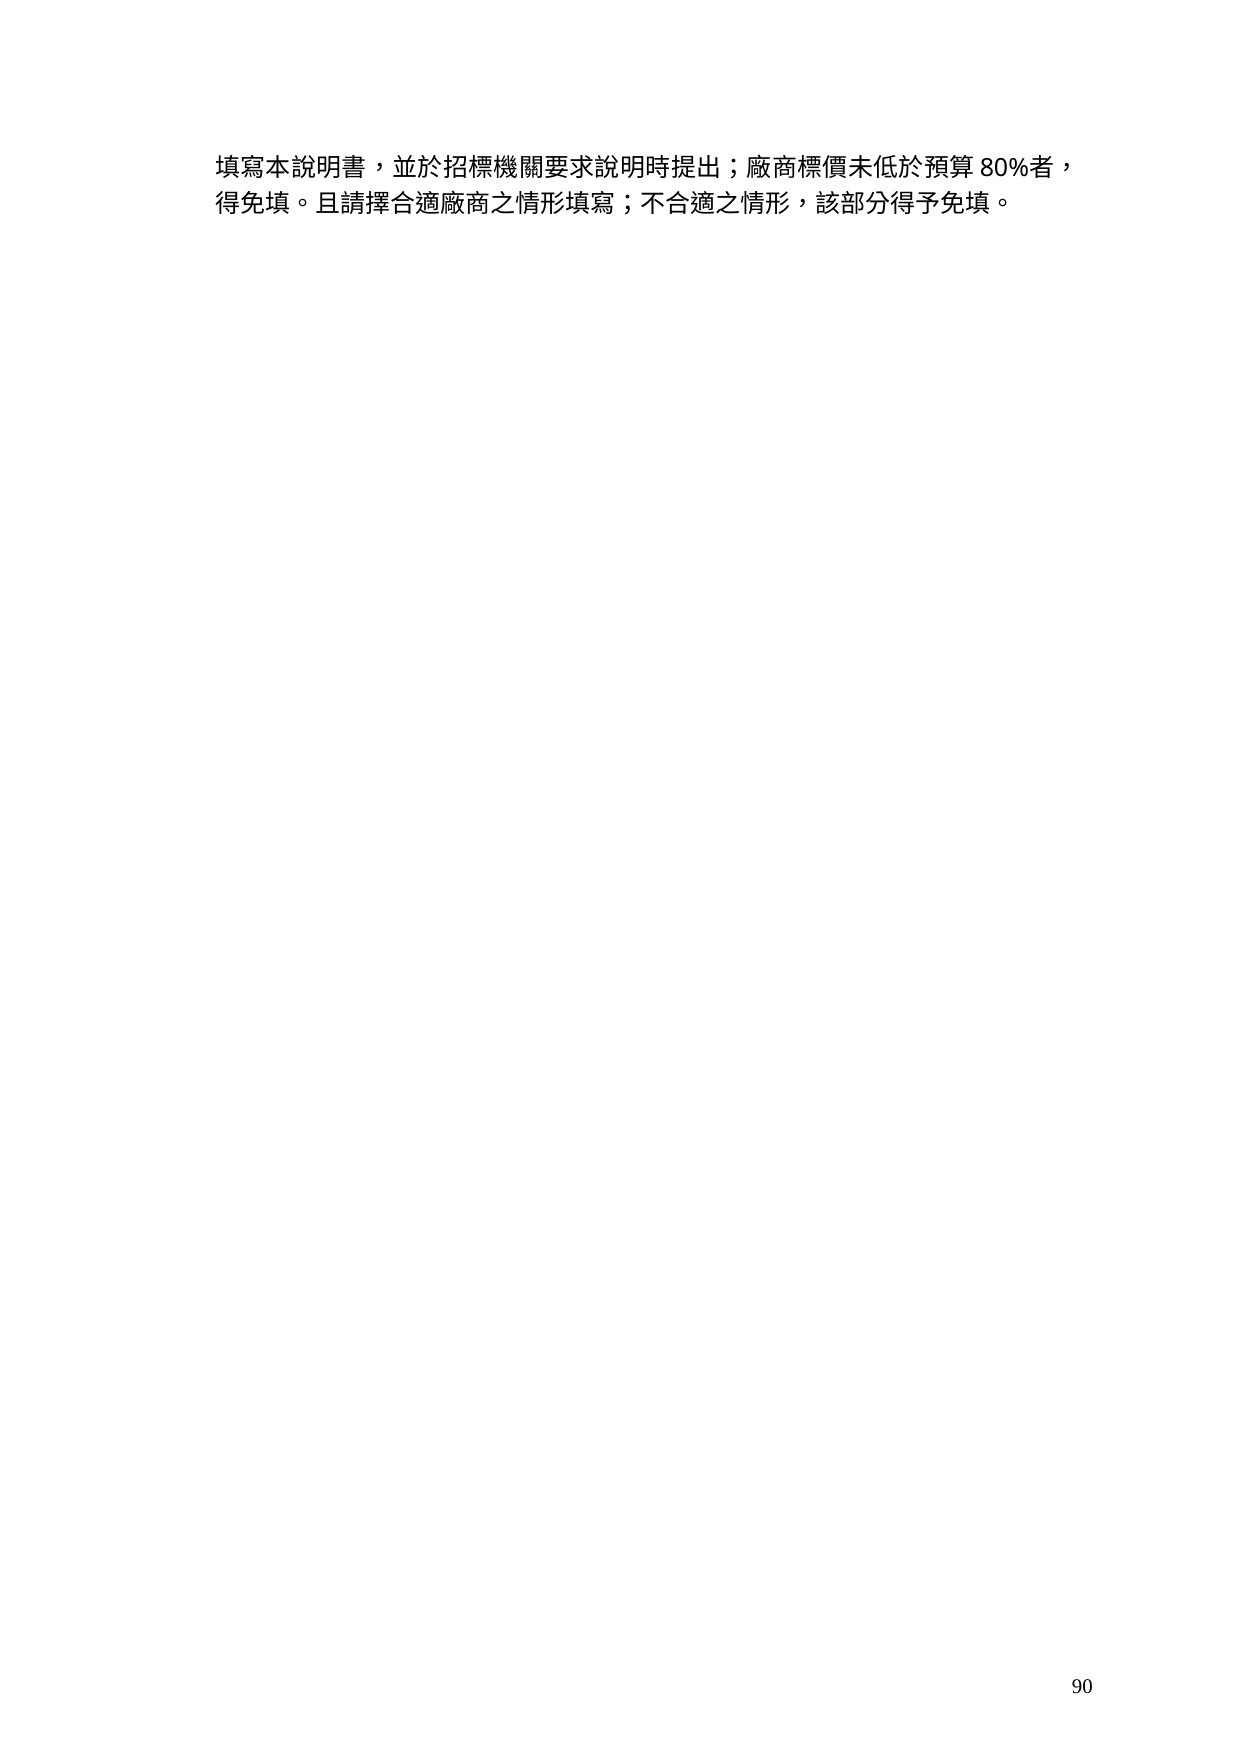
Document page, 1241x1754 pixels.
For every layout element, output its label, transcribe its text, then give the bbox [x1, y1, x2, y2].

text 填寫本說明書，並於招標機關要求說明時提出；廠商標價未低於預算80%者，得免填。且請擇合適廠商之情形填寫；不合適之情形，該部分得予免填。 [148, 148, 1079, 220]
